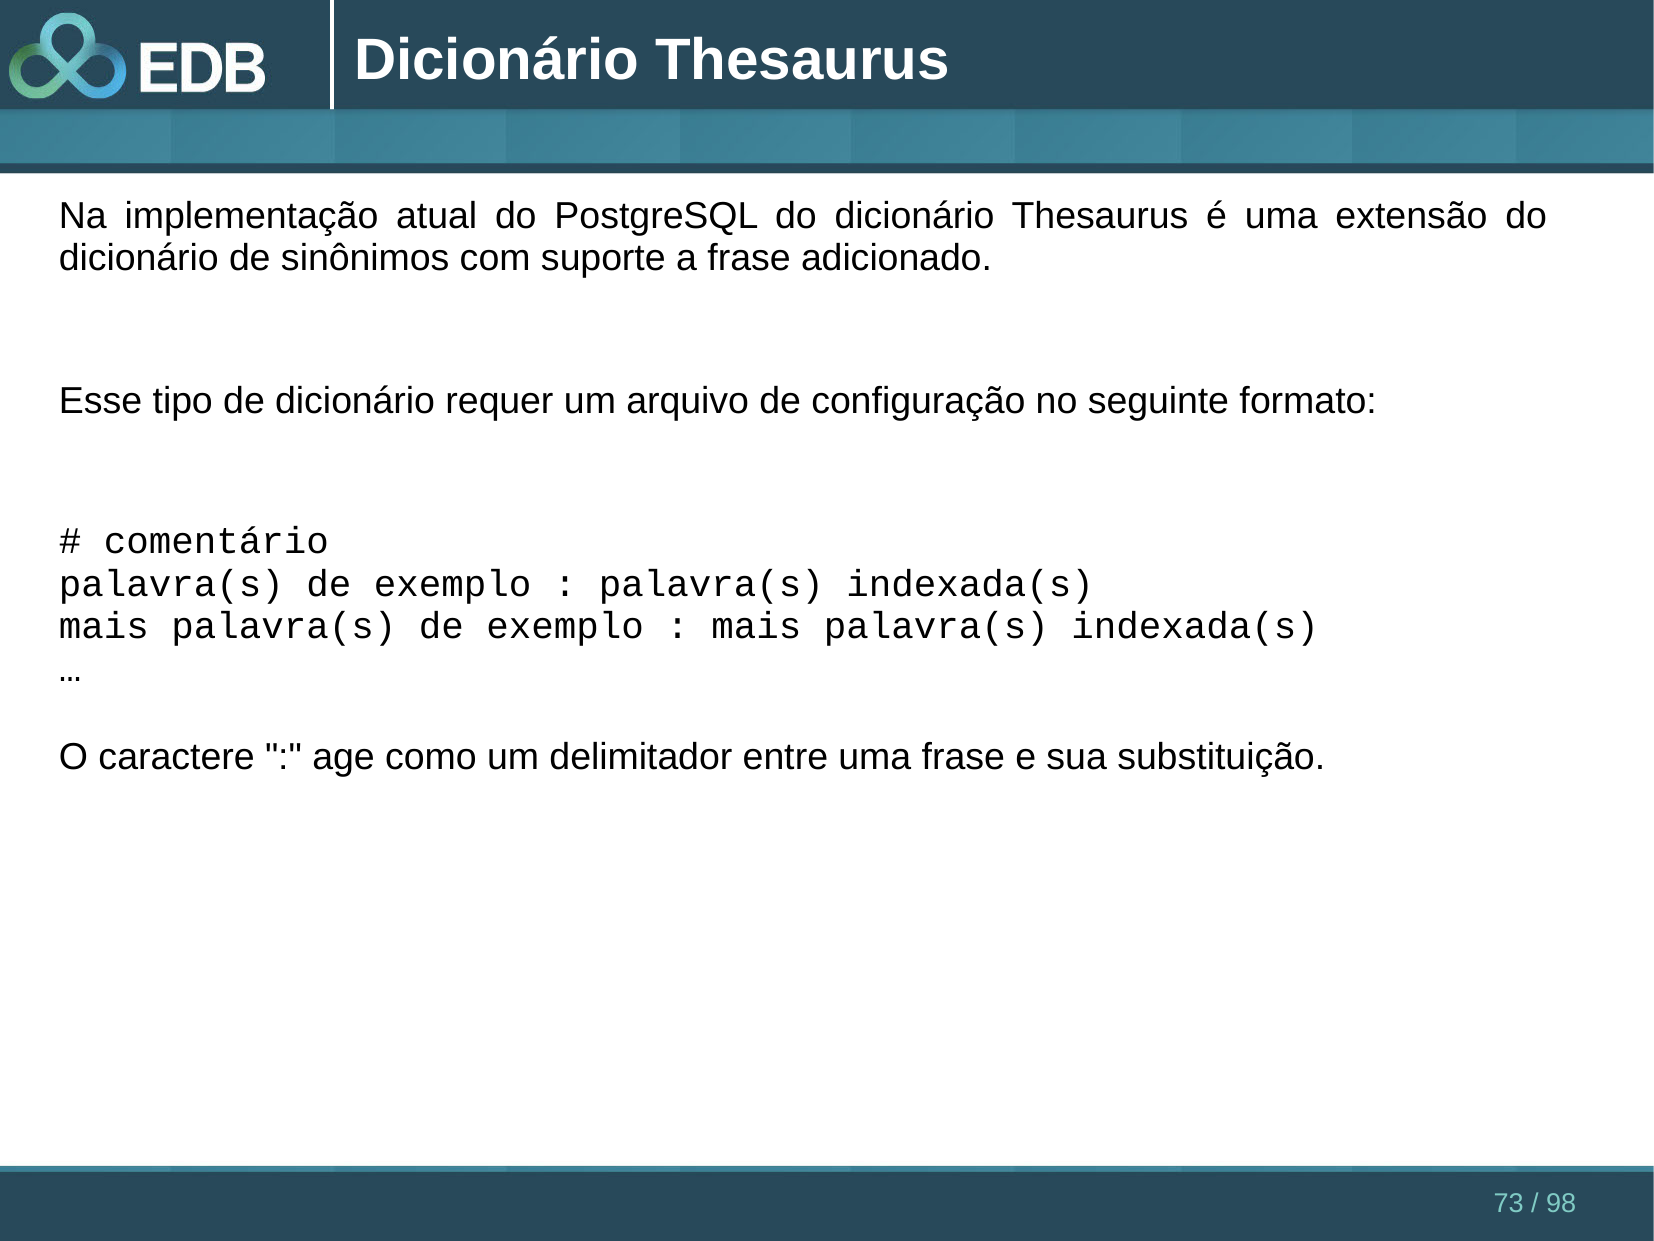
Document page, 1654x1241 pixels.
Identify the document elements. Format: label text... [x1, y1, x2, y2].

title Dicionário Thesaurus [354, 0, 1625, 125]
picture [0, 0, 1654, 1241]
list Na implementação atual do PostgreSQL do dicionário Thesaurus é uma extensão do dicionário de sinônimos com suporte a frase adicionado. Esse tipo de dicionário requer um arquivo de configuração no seguinte formato: # comentário palavra(s) de exemplo : palavra(s) indexada(s) mais palavra(s) de exemplo : mais palavra(s) indexada(s) … O caractere ":" age como um delimitador entre uma frase e sua substituição. [59, 194, 1548, 778]
